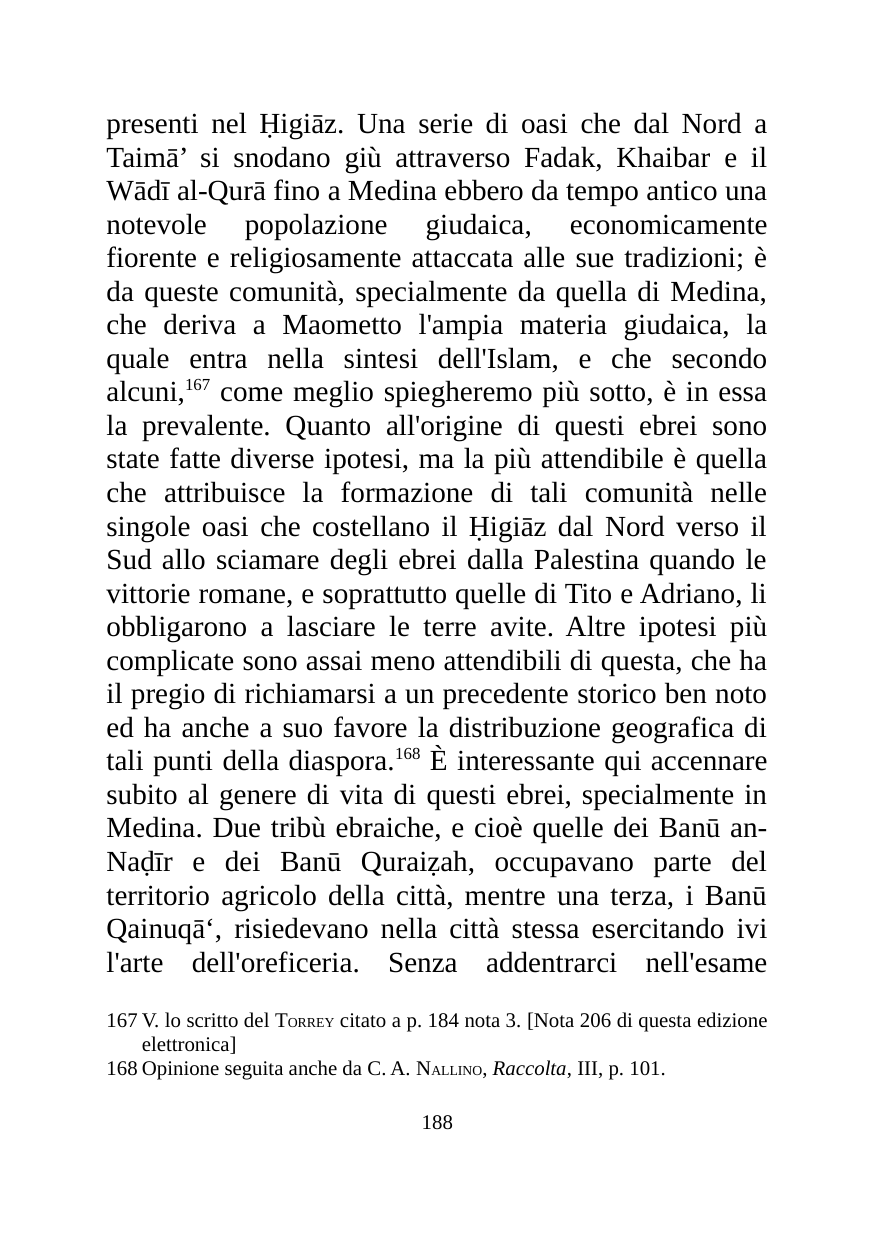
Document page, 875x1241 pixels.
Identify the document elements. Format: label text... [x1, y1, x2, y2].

text Opinione seguita anche da C. A. Nallino, Raccolta, III, p. 101. [106, 1056, 768, 1080]
text V. lo scritto del Torrey citato a p. 184 nota 3. [Nota 206 di questa edizione elettronica] [106, 1008, 768, 1056]
text presenti nel Ḥigiāz. Una serie di oasi che dal Nord a Taimā’ si snodano giù attraverso Fadak, Khaibar e il Wādī al-Qurā fino a Medina ebbero da tempo antico una notevole popolazione giudaica, economicamente fiorente e religiosamente attaccata alle sue tradizioni; è da queste comunità, specialmente da quella di Medina, che deriva a Maometto l'ampia materia giudaica, la quale entra nella sintesi dell'Islam, e che secondo alcuni, come meglio spiegheremo più sotto, è in essa la prevalente. Quanto all'origine di questi ebrei sono state fatte diverse ipotesi, ma la più attendibile è quella che attribuisce la formazione di tali comunità nelle singole oasi che costellano il Ḥigiāz dal Nord verso il Sud allo sciamare degli ebrei dalla Palestina quando le vittorie romane, e soprattutto quelle di Tito e Adriano, li obbligarono a lasciare le terre avite. Altre ipotesi più complicate sono assai meno attendibili di questa, che ha il pregio di richiamarsi a un precedente storico ben noto ed ha anche a suo favore la distribuzione geografica di tali punti della diaspora. È interessante qui accennare subito al genere di vita di questi ebrei, specialmente in Medina. Due tribù ebraiche, e cioè quelle dei Banū an-Naḍīr e dei Banū Quraiẓah, occupavano parte del territorio agricolo della città, mentre una terza, i Banū Qainuqā‘, risiedevano nella città stessa esercitando ivi l'arte dell'oreficeria. Senza addentrarci nell'esame [106, 106, 768, 978]
